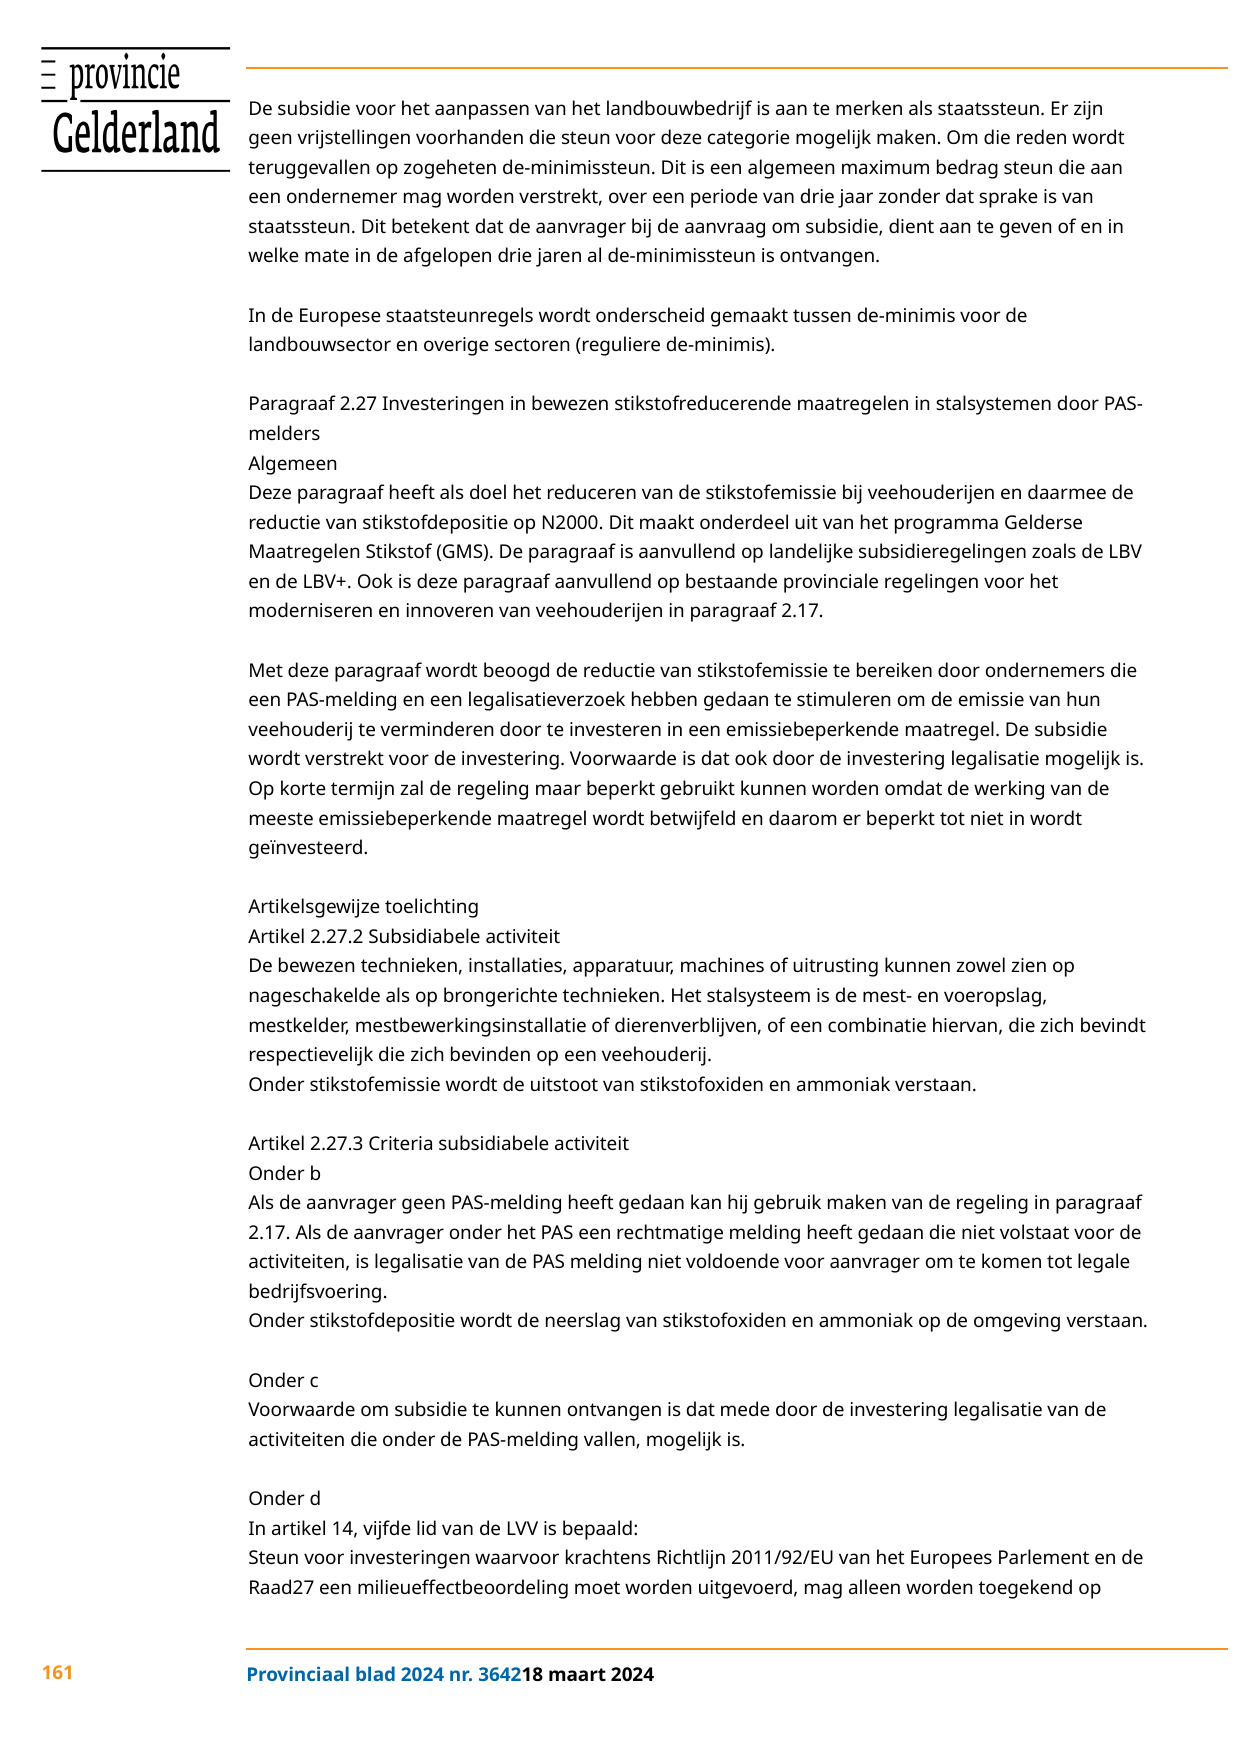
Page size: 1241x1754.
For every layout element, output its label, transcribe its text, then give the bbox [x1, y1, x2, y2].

text Onder stikstofdepositie wordt de neerslag van stikstofoxiden en ammoniak op de omgeving verstaan. [248, 1308, 1152, 1333]
text Paragraaf 2.27 Investeringen in bewezen stikstofreducerende maatregelen in stalsystemen door PAS-melders [248, 391, 1152, 446]
text Artikelsgewijze toelichting [248, 893, 1152, 919]
text Artikel 2.27.3 Criteria subsidiabele activiteit [248, 1130, 1152, 1156]
text Voorwaarde om subsidie te kunnen ontvangen is dat mede door de investering legalisatie van de activiteiten die onder de PAS-melding vallen, mogelijk is. [248, 1396, 1152, 1452]
text Onder d [248, 1485, 1152, 1511]
text De subsidie voor het aanpassen van het landbouwbedrijf is aan te merken als staatssteun. Er zijn geen vrijstellingen voorhanden die steun voor deze categorie mogelijk maken. Om die reden wordt teruggevallen op zogeheten de-minimissteun. Dit is een algemeen maximum bedrag steun die aan een ondernemer mag worden verstrekt, over een periode van drie jaar zonder dat sprake is van staatssteun. Dit betekent dat de aanvrager bij de aanvraag om subsidie, dient aan te geven of en in welke mate in de afgelopen drie jaren al de-minimissteun is ontvangen. [248, 95, 1152, 268]
text Artikel 2.27.2 Subsidiabele activiteit [248, 923, 1152, 949]
text In de Europese staatsteunregels wordt onderscheid gemaakt tussen de-minimis voor de landbouwsector en overige sectoren (reguliere de-minimis). [248, 302, 1152, 357]
text Algemeen [248, 450, 1152, 476]
text Met deze paragraaf wordt beoogd de reductie van stikstofemissie te bereiken door ondernemers die een PAS-melding en een legalisatieverzoek hebben gedaan te stimuleren om de emissie van hun veehouderij te verminderen door te investeren in een emissiebeperkende maatregel. De subsidie wordt verstrekt voor de investering. Voorwaarde is dat ook door de investering legalisatie mogelijk is. Op korte termijn zal de regeling maar beperkt gebruikt kunnen worden omdat de werking van de meeste emissiebeperkende maatregel wordt betwijfeld en daarom er beperkt tot niet in wordt geïnvesteerd. [248, 657, 1152, 860]
text Als de aanvrager geen PAS-melding heeft gedaan kan hij gebruik maken van de regeling in paragraaf 2.17. Als de aanvrager onder het PAS een rechtmatige melding heeft gedaan die niet volstaat voor de activiteiten, is legalisatie van de PAS melding niet voldoende voor aanvrager om te komen tot legale bedrijfsvoering. [248, 1189, 1152, 1304]
text Onder stikstofemissie wordt de uitstoot van stikstofoxiden en ammoniak verstaan. [248, 1071, 1152, 1097]
text Deze paragraaf heeft als doel het reduceren van de stikstofemissie bij veehouderijen en daarmee de reductie van stikstofdepositie op N2000. Dit maakt onderdeel uit van het programma Gelderse Maatregelen Stikstof (GMS). De paragraaf is aanvullend op landelijke subsidieregelingen zoals de LBV en de LBV+. Ook is deze paragraaf aanvullend op bestaande provinciale regelingen voor het moderniseren en innoveren van veehouderijen in paragraaf 2.17. [248, 479, 1152, 623]
text Onder b [248, 1160, 1152, 1186]
text Steun voor investeringen waarvoor krachtens Richtlijn 2011/92/EU van het Europees Parlement en de Raad27 een milieueffectbeoordeling moet worden uitgevoerd, mag alleen worden toegekend op [248, 1544, 1152, 1600]
text In artikel 14, vijfde lid van de LVV is bepaald: [248, 1515, 1152, 1541]
picture [41, 47, 231, 172]
text De bewezen technieken, installaties, apparatuur, machines of uitrusting kunnen zowel zien op nageschakelde als op brongerichte technieken. Het stalsysteem is de mest- en voeropslag, mestkelder, mestbewerkingsinstallatie of dierenverblijven, of een combinatie hiervan, die zich bevindt respectievelijk die zich bevinden op een veehouderij. [248, 953, 1152, 1067]
text Onder c [248, 1367, 1152, 1393]
